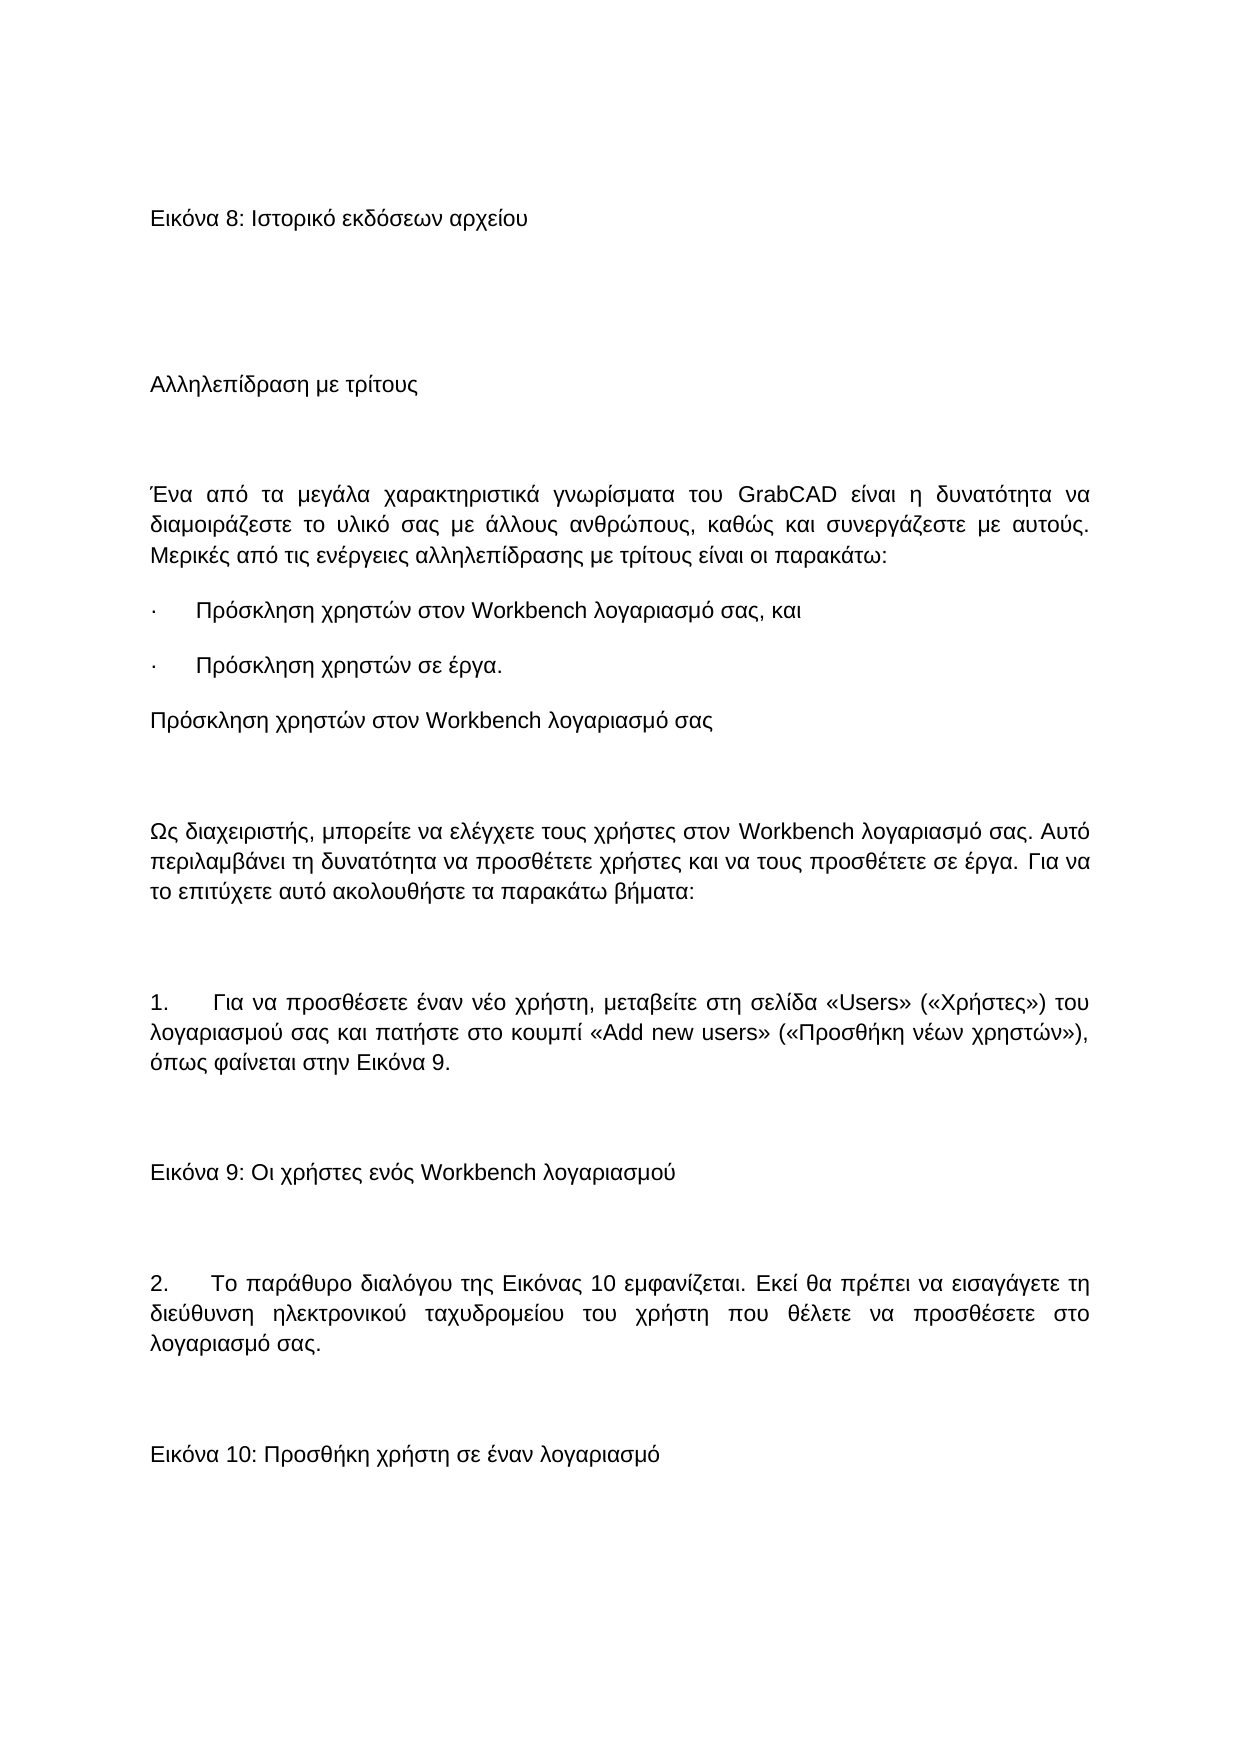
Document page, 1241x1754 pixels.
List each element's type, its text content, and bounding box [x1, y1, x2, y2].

text 1. Για να προσθέσετε έναν νέο χρήστη, μεταβείτε στη σελίδα «Users» («Χρήστες») του λογαριασμού σας και πατήστε στο κουμπί «Add new users» («Προσθήκη νέων χρηστών»), όπως φαίνεται στην Εικόνα 9. [150, 988, 1091, 1075]
text Πρόσκληση χρηστών στον Workbench λογαριασμό σας [150, 707, 1091, 734]
text Ένα από τα μεγάλα χαρακτηριστικά γνωρίσματα του GrabCAD είναι η δυνατότητα να διαμοιράζεστε το υλικό σας με άλλους ανθρώπους, καθώς και συνεργάζεστε με αυτούς. Μερικές από τις ενέργειες αλληλεπίδρασης με τρίτους είναι οι παρακάτω: [150, 481, 1091, 568]
text · Πρόσκληση χρηστών σε έργα. [150, 652, 1091, 678]
text Εικόνα 8: Ιστορικό εκδόσεων αρχείου [150, 205, 1091, 232]
text Ως διαχειριστής, μπορείτε να ελέγχετε τους χρήστες στον Workbench λογαριασμό σας. Αυτό περιλαμβάνει τη δυνατότητα να προσθέτετε χρήστες και να τους προσθέτετε σε έργα. Για να το επιτύχετε αυτό ακολουθήστε τα παρακάτω βήματα: [150, 818, 1091, 904]
text Εικόνα 9: Οι χρήστες ενός Workbench λογαριασμού [150, 1159, 1091, 1186]
text Αλληλεπίδραση με τρίτους [150, 371, 1091, 397]
text 2. Το παράθυρο διαλόγου της Εικόνας 10 εμφανίζεται. Εκεί θα πρέπει να εισαγάγετε τη διεύθυνση ηλεκτρονικού ταχυδρομείου του χρήστη που θέλετε να προσθέσετε στο λογαριασμό σας. [150, 1270, 1091, 1357]
text · Πρόσκληση χρηστών στον Workbench λογαριασμό σας, και [150, 597, 1091, 623]
text Εικόνα 10: Προσθήκη χρήστη σε έναν λογαριασμό [150, 1441, 1091, 1467]
